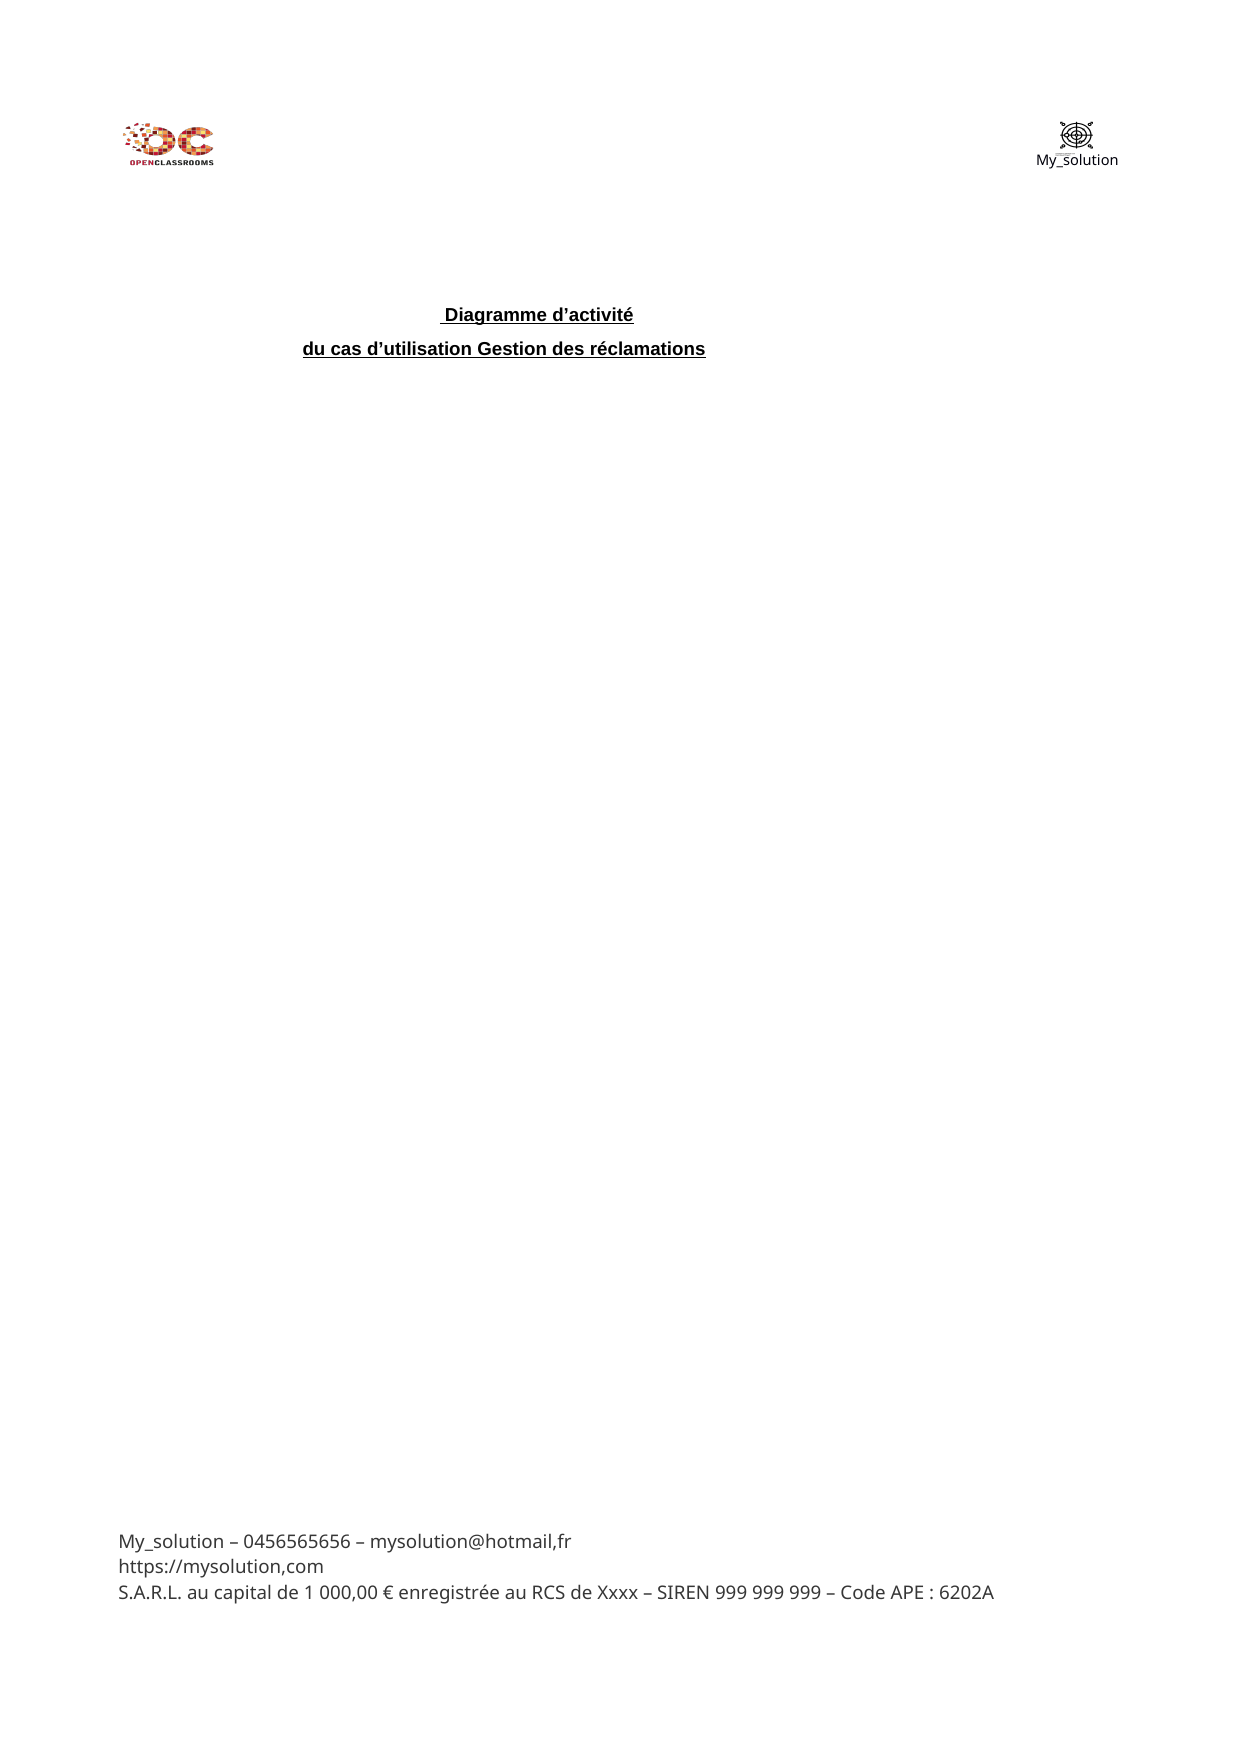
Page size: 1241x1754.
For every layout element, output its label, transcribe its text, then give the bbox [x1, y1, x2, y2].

text Diagramme d’activité [118, 304, 1122, 326]
picture [1052, 118, 1101, 158]
picture [119, 118, 217, 170]
text du cas d’utilisation Gestion des réclamations [118, 338, 1122, 360]
